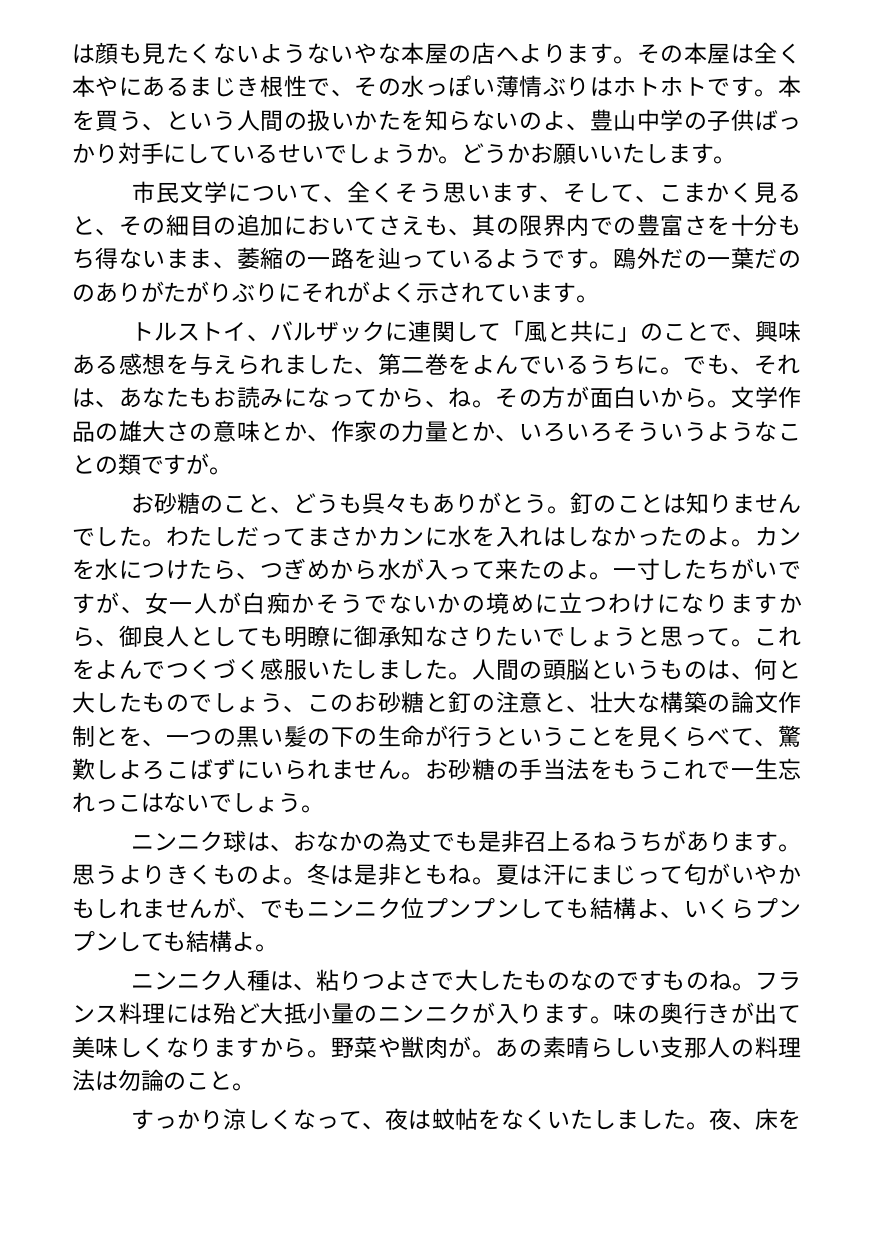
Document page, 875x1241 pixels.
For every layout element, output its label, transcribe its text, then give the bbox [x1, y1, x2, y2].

text トルストイ、バルザックに連関して「風と共に」のことで、興味ある感想を与えられました、第二巻をよんでいるうちに。でも、それは、あなたもお読みになってから、ね。その方が面白いから。文学作品の雄大さの意味とか、作家の力量とか、いろいろそういうようなことの類ですが。 [72, 314, 802, 480]
text すっかり涼しくなって、夜は蚊帖をなくいたしました。夜、床を [72, 1102, 802, 1135]
text 市民文学について、全くそう思います、そして、こまかく見ると、その細目の追加においてさえも、其の限界内での豊富さを十分もち得ないまま、萎縮の一路を辿っているようです。鴎外だの一葉だののありがたがりぶりにそれがよく示されています。 [72, 175, 802, 308]
text ニンニク球は、おなかの為丈でも是非召上るねうちがあります。思うよりきくものよ。冬は是非ともね。夏は汗にまじって匂がいやかもしれませんが、でもニンニク位プンプンしても結構よ、いくらプンプンしても結構よ。 [72, 824, 802, 957]
text は顔も見たくないようないやな本屋の店へよります。その本屋は全く本やにあるまじき根性で、その水っぽい薄情ぶりはホトホトです。本を買う、という人間の扱いかたを知らないのよ、豊山中学の子供ばっかり対手にしているせいでしょうか。どうかお願いいたします。 [72, 36, 802, 169]
text ニンニク人種は、粘りつよさで大したものなのですものね。フランス料理には殆ど大抵小量のニンニクが入ります。味の奥行きが出て美味しくなりますから。野菜や獣肉が。あの素晴らしい支那人の料理法は勿論のこと。 [72, 963, 802, 1096]
text お砂糖のこと、どうも呉々もありがとう。釘のことは知りませんでした。わたしだってまさかカンに水を入れはしなかったのよ。カンを水につけたら、つぎめから水が入って来たのよ。一寸したちがいですが、女一人が白痴かそうでないかの境めに立つわけになりますから、御良人としても明瞭に御承知なさりたいでしょうと思って。これをよんでつくづく感服いたしました。人間の頭脳というものは、何と大したものでしょう、このお砂糖と釘の注意と、壮大な構築の論文作制とを、一つの黒い髪の下の生命が行うということを見くらべて、驚歎しよろこばずにいられません。お砂糖の手当法をもうこれで一生忘れっこはないでしょう。 [72, 486, 802, 818]
